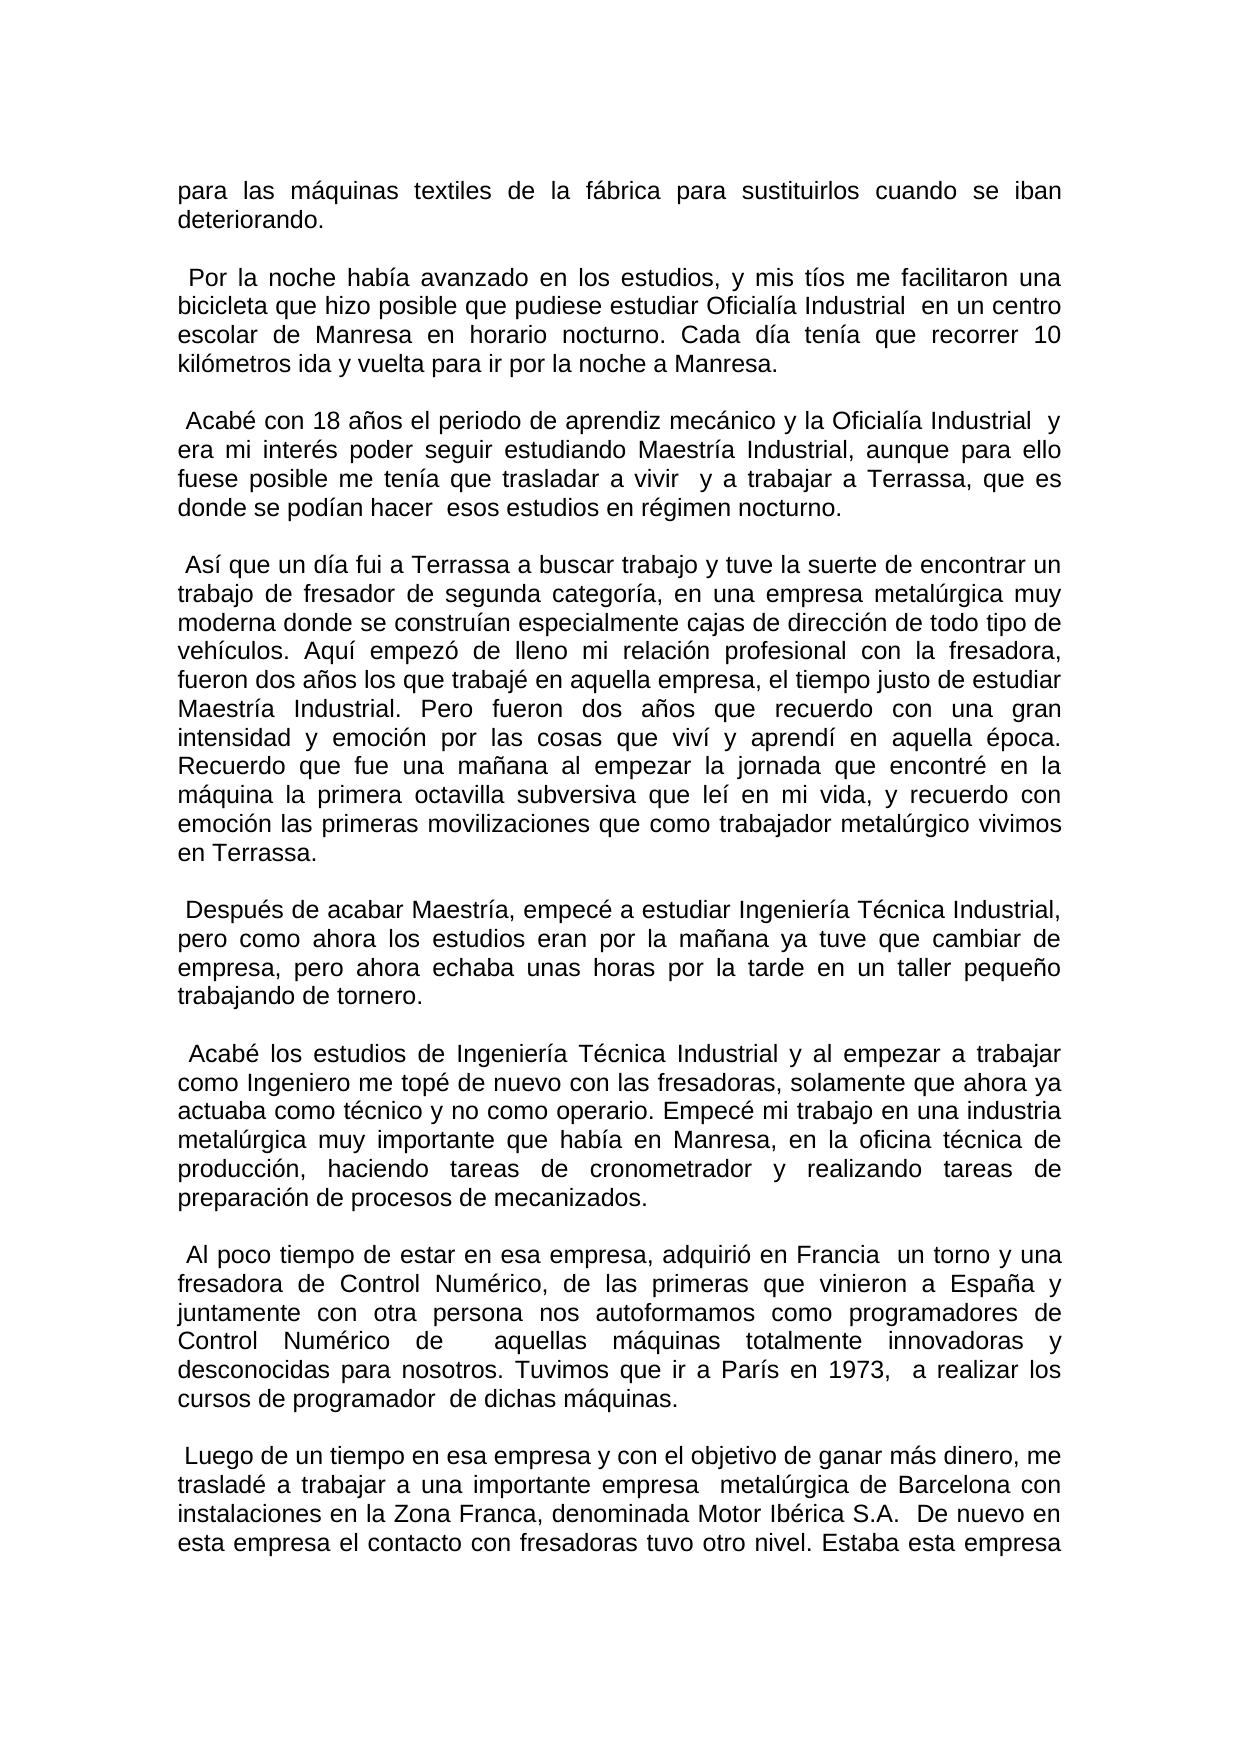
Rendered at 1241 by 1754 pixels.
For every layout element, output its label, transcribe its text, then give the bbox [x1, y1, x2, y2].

text Acabé los estudios de Ingeniería Técnica Industrial y al empezar a trabajar como Ingeniero me topé de nuevo con las fresadoras, solamente que ahora ya actuaba como técnico y no como operario. Empecé mi trabajo en una industria metalúrgica muy importante que había en Manresa, en la oficina técnica de producción, haciendo tareas de cronometrador y realizando tareas de preparación de procesos de mecanizados. [177, 1039, 1063, 1211]
text Luego de un tiempo en esa empresa y con el objetivo de ganar más dinero, me trasladé a trabajar a una importante empresa metalúrgica de Barcelona con instalaciones en la Zona Franca, denominada Motor Ibérica S.A. De nuevo en esta empresa el contacto con fresadoras tuvo otro nivel. Estaba esta empresa [177, 1441, 1063, 1556]
text Así que un día fui a Terrassa a buscar trabajo y tuve la suerte de encontrar un trabajo de fresador de segunda categoría, en una empresa metalúrgica muy moderna donde se construían especialmente cajas de dirección de todo tipo de vehículos. Aquí empezó de lleno mi relación profesional con la fresadora, fueron dos años los que trabajé en aquella empresa, el tiempo justo de estudiar Maestría Industrial. Pero fueron dos años que recuerdo con una gran intensidad y emoción por las cosas que viví y aprendí en aquella época. Recuerdo que fue una mañana al empezar la jornada que encontré en la máquina la primera octavilla subversiva que leí en mi vida, y recuerdo con emoción las primeras movilizaciones que como trabajador metalúrgico vivimos en Terrassa. [177, 550, 1063, 866]
text Después de acabar Maestría, empecé a estudiar Ingeniería Técnica Industrial, pero como ahora los estudios eran por la mañana ya tuve que cambiar de empresa, pero ahora echaba unas horas por la tarde en un taller pequeño trabajando de tornero. [177, 895, 1063, 1010]
text Acabé con 18 años el periodo de aprendiz mecánico y la Oficialía Industrial y era mi interés poder seguir estudiando Maestría Industrial, aunque para ello fuese posible me tenía que trasladar a vivir y a trabajar a Terrassa, que es donde se podían hacer esos estudios en régimen nocturno. [177, 406, 1063, 521]
text Por la noche había avanzado en los estudios, y mis tíos me facilitaron una bicicleta que hizo posible que pudiese estudiar Oficialía Industrial en un centro escolar de Manresa en horario nocturno. Cada día tenía que recorrer 10 kilómetros ida y vuelta para ir por la noche a Manresa. [177, 263, 1063, 378]
text para las máquinas textiles de la fábrica para sustituirlos cuando se iban deteriorando. [177, 176, 1063, 234]
text Al poco tiempo de estar en esa empresa, adquirió en Francia un torno y una fresadora de Control Numérico, de las primeras que vinieron a España y juntamente con otra persona nos autoformamos como programadores de Control Numérico de aquellas máquinas totalmente innovadoras y desconocidas para nosotros. Tuvimos que ir a París en 1973, a realizar los cursos de programador de dichas máquinas. [177, 1240, 1063, 1413]
